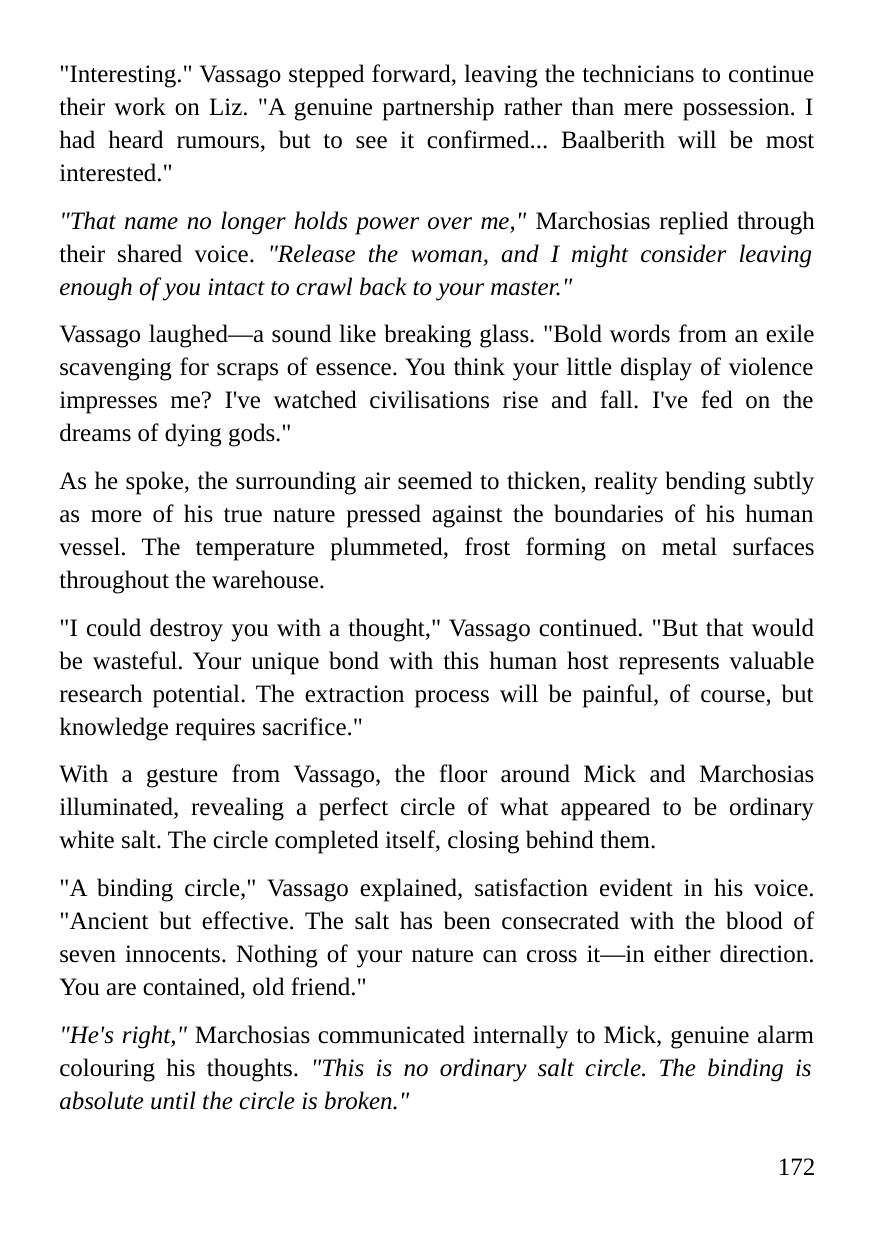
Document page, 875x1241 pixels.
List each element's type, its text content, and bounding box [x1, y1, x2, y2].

text Vassago laughed—a sound like breaking glass. "Bold words from an exile scavenging for scraps of essence. You think your little display of violence impresses me? I've watched civilisations rise and fall. I've fed on the dreams of dying gods." [59, 319, 815, 447]
text "He's right," Marchosias communicated internally to Mick, genuine alarm colouring his thoughts. "This is no ordinary salt circle. The binding is absolute until the circle is broken." [59, 1020, 815, 1114]
text "I could destroy you with a thought," Vassago continued. "But that would be wasteful. Your unique bond with this human host represents valuable research potential. The extraction process will be painful, of course, but knowledge requires sacrifice." [59, 613, 815, 741]
text "A binding circle," Vassago explained, satisfaction evident in his voice. "Ancient but effective. The salt has been consecrated with the blood of seven innocents. Nothing of your nature can cross it—in either direction. You are contained, old friend." [59, 873, 815, 1001]
text With a gesture from Vassago, the floor around Mick and Marchosias illuminated, revealing a perfect circle of what appeared to be ordinary white salt. The circle completed itself, closing behind them. [59, 759, 815, 854]
text "Interesting." Vassago stepped forward, leaving the technicians to continue their work on Liz. "A genuine partnership rather than mere possession. I had heard rumours, but to see it confirmed... Baalberith will be most interested." [59, 59, 815, 187]
text "That name no longer holds power over me," Marchosias replied through their shared voice. "Release the woman, and I might consider leaving enough of you intact to crawl back to your master." [59, 206, 815, 301]
text As he spoke, the surrounding air seemed to thicken, reality bending subtly as more of his true nature pressed against the boundaries of his human vessel. The temperature plummeted, frost forming on metal surfaces throughout the warehouse. [59, 466, 815, 594]
